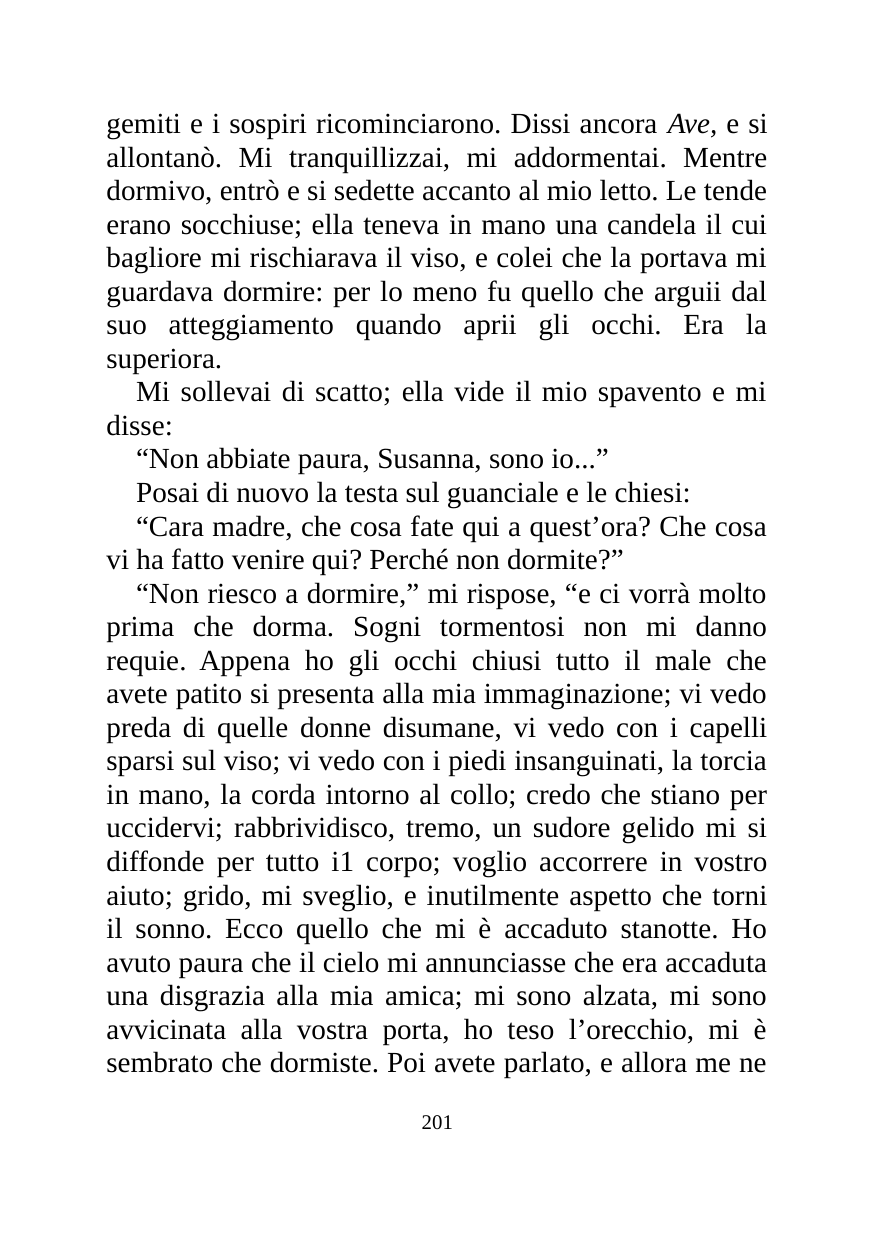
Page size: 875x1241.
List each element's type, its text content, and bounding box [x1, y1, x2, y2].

text Mi sollevai di scatto; ella vide il mio spavento e mi disse: [106, 374, 768, 442]
text “Non riesco a dormire,” mi rispose, “e ci vorrà molto prima che dorma. Sogni tormentosi non mi danno requie. Appena ho gli occhi chiusi tutto il male che avete patito si presenta alla mia immaginazione; vi vedo preda di quelle donne disumane, vi vedo con i capelli sparsi sul viso; vi vedo con i piedi insanguinati, la torcia in mano, la corda intorno al collo; credo che stiano per uccidervi; rabbrividisco, tremo, un sudore gelido mi si diffonde per tutto i1 corpo; voglio accorrere in vostro aiuto; grido, mi sveglio, e inutilmente aspetto che torni il sonno. Ecco quello che mi è accaduto stanotte. Ho avuto paura che il cielo mi annunciasse che era accaduta una disgrazia alla mia amica; mi sono alzata, mi sono avvicinata alla vostra porta, ho teso l’orecchio, mi è sembrato che dormiste. Poi avete parlato, e allora me ne [106, 576, 768, 1079]
text Posai di nuovo la testa sul guanciale e le chiesi: [106, 475, 768, 509]
text gemiti e i sospiri ricominciarono. Dissi ancora Ave, e si allontanò. Mi tranquillizzai, mi addormentai. Mentre dormivo, entrò e si sedette accanto al mio letto. Le tende erano socchiuse; ella teneva in mano una candela il cui bagliore mi rischiarava il viso, e colei che la portava mi guardava dormire: per lo meno fu quello che arguii dal suo atteggiamento quando aprii gli occhi. Era la superiora. [106, 106, 768, 374]
text “Non abbiate paura, Susanna, sono io...” [106, 442, 768, 475]
text “Cara madre, che cosa fate qui a quest’ora? Che cosa vi ha fatto venire qui? Perché non dormite?” [106, 509, 768, 576]
